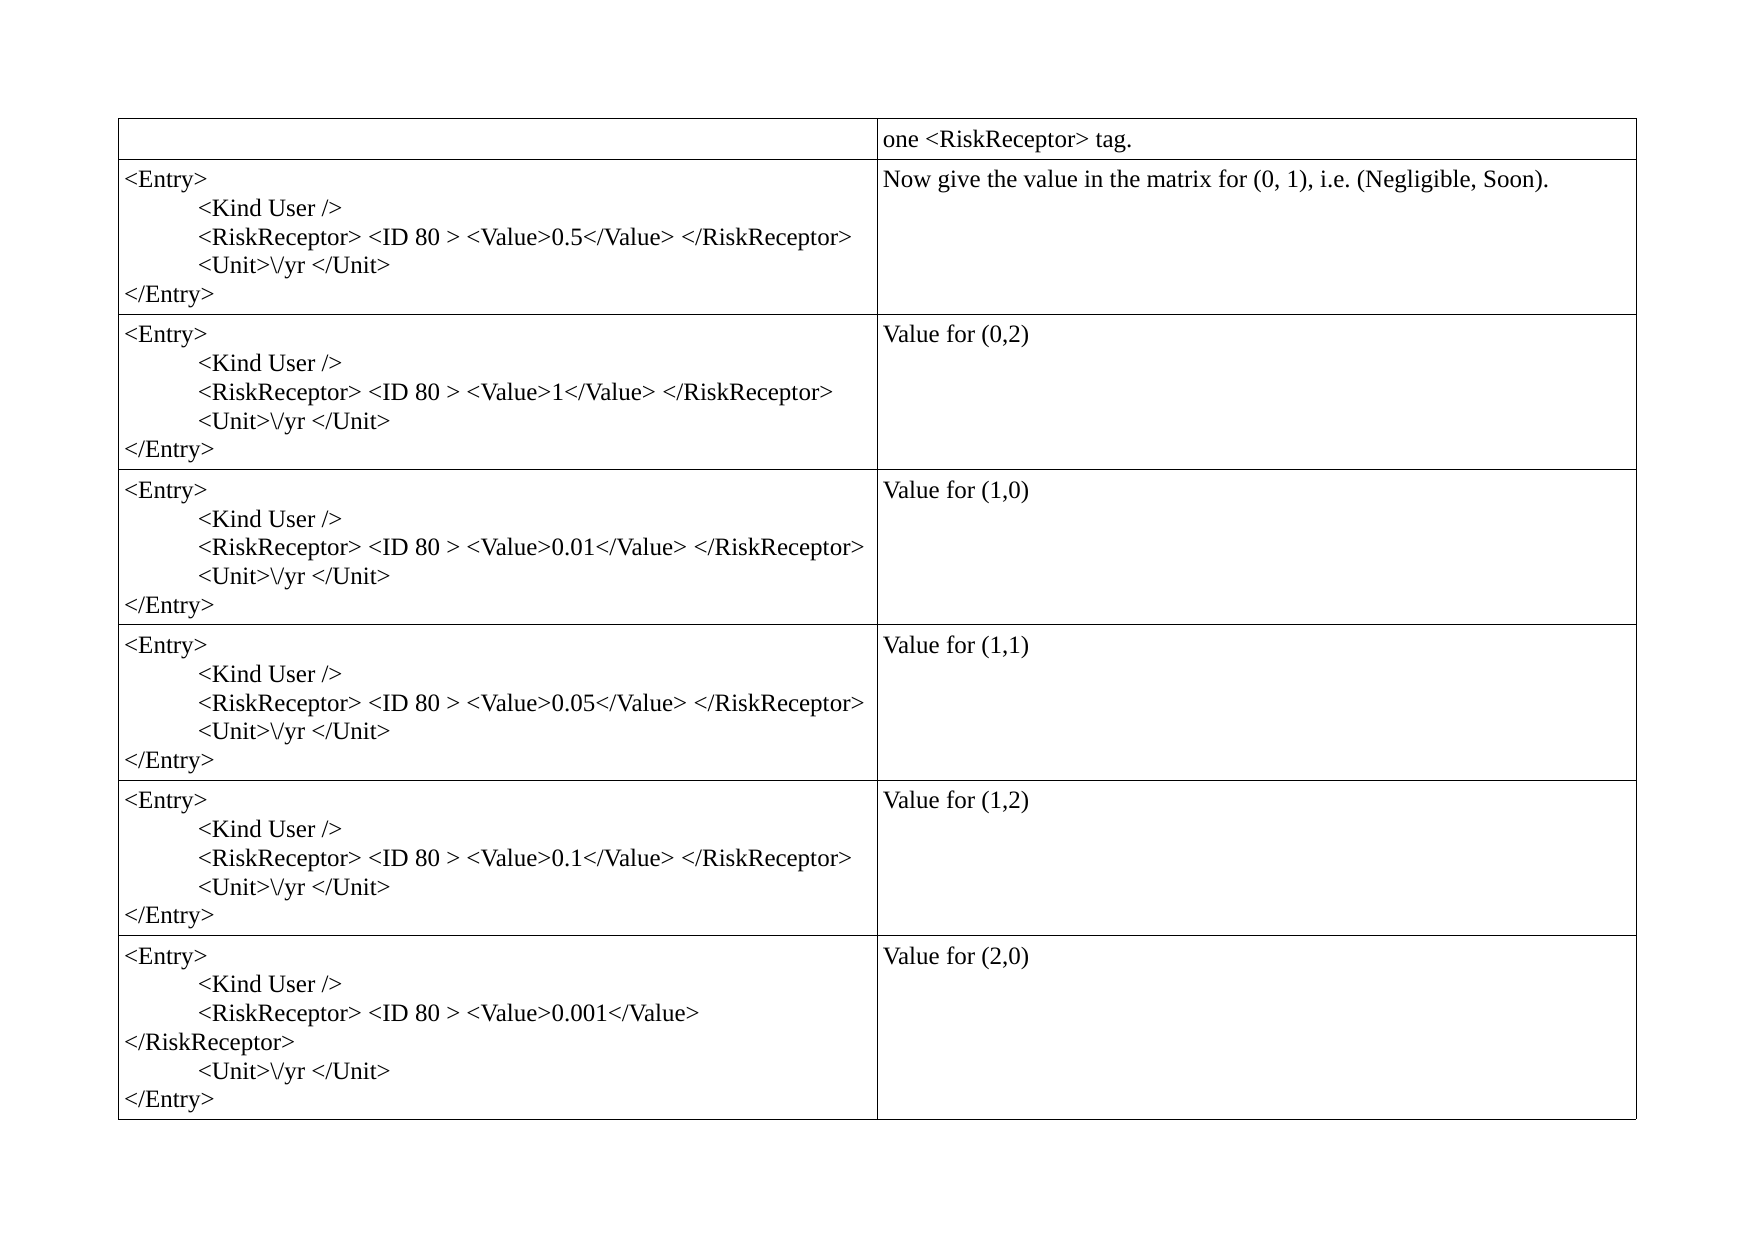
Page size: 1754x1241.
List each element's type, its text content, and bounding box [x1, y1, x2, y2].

table_cell Value for (2,0) [878, 936, 1636, 1119]
table_cell <Entry> <Kind User /> <RiskReceptor> <ID 80 > <Value>0.001</Value> </RiskReceptor> <Unit>\/yr </Unit> </Entry> [119, 936, 877, 1119]
table_cell <Entry> <Kind User /> <RiskReceptor> <ID 80 > <Value>1</Value> </RiskReceptor> <Unit>\/yr </Unit> </Entry> [119, 315, 877, 469]
table_cell <Entry> <Kind User /> <RiskReceptor> <ID 80 > <Value>0.1</Value> </RiskReceptor> <Unit>\/yr </Unit> </Entry> [119, 781, 877, 935]
table_cell <Entry> <Kind User /> <RiskReceptor> <ID 80 > <Value>0.05</Value> </RiskReceptor> <Unit>\/yr </Unit> </Entry> [119, 625, 877, 780]
table_cell [119, 119, 877, 158]
table_cell Now give the value in the matrix for (0, 1), i.e. (Negligible, Soon). [878, 160, 1636, 314]
table_cell Value for (0,2) [878, 315, 1636, 469]
table_cell <Entry> <Kind User /> <RiskReceptor> <ID 80 > <Value>0.01</Value> </RiskReceptor> <Unit>\/yr </Unit> </Entry> [119, 470, 877, 624]
table_cell <Entry> <Kind User /> <RiskReceptor> <ID 80 > <Value>0.5</Value> </RiskReceptor> <Unit>\/yr </Unit> </Entry> [119, 160, 877, 314]
table_cell one <RiskReceptor> tag. [878, 119, 1636, 158]
table_cell Value for (1,1) [878, 625, 1636, 780]
table_cell Value for (1,0) [878, 470, 1636, 624]
table_cell Value for (1,2) [878, 781, 1636, 935]
